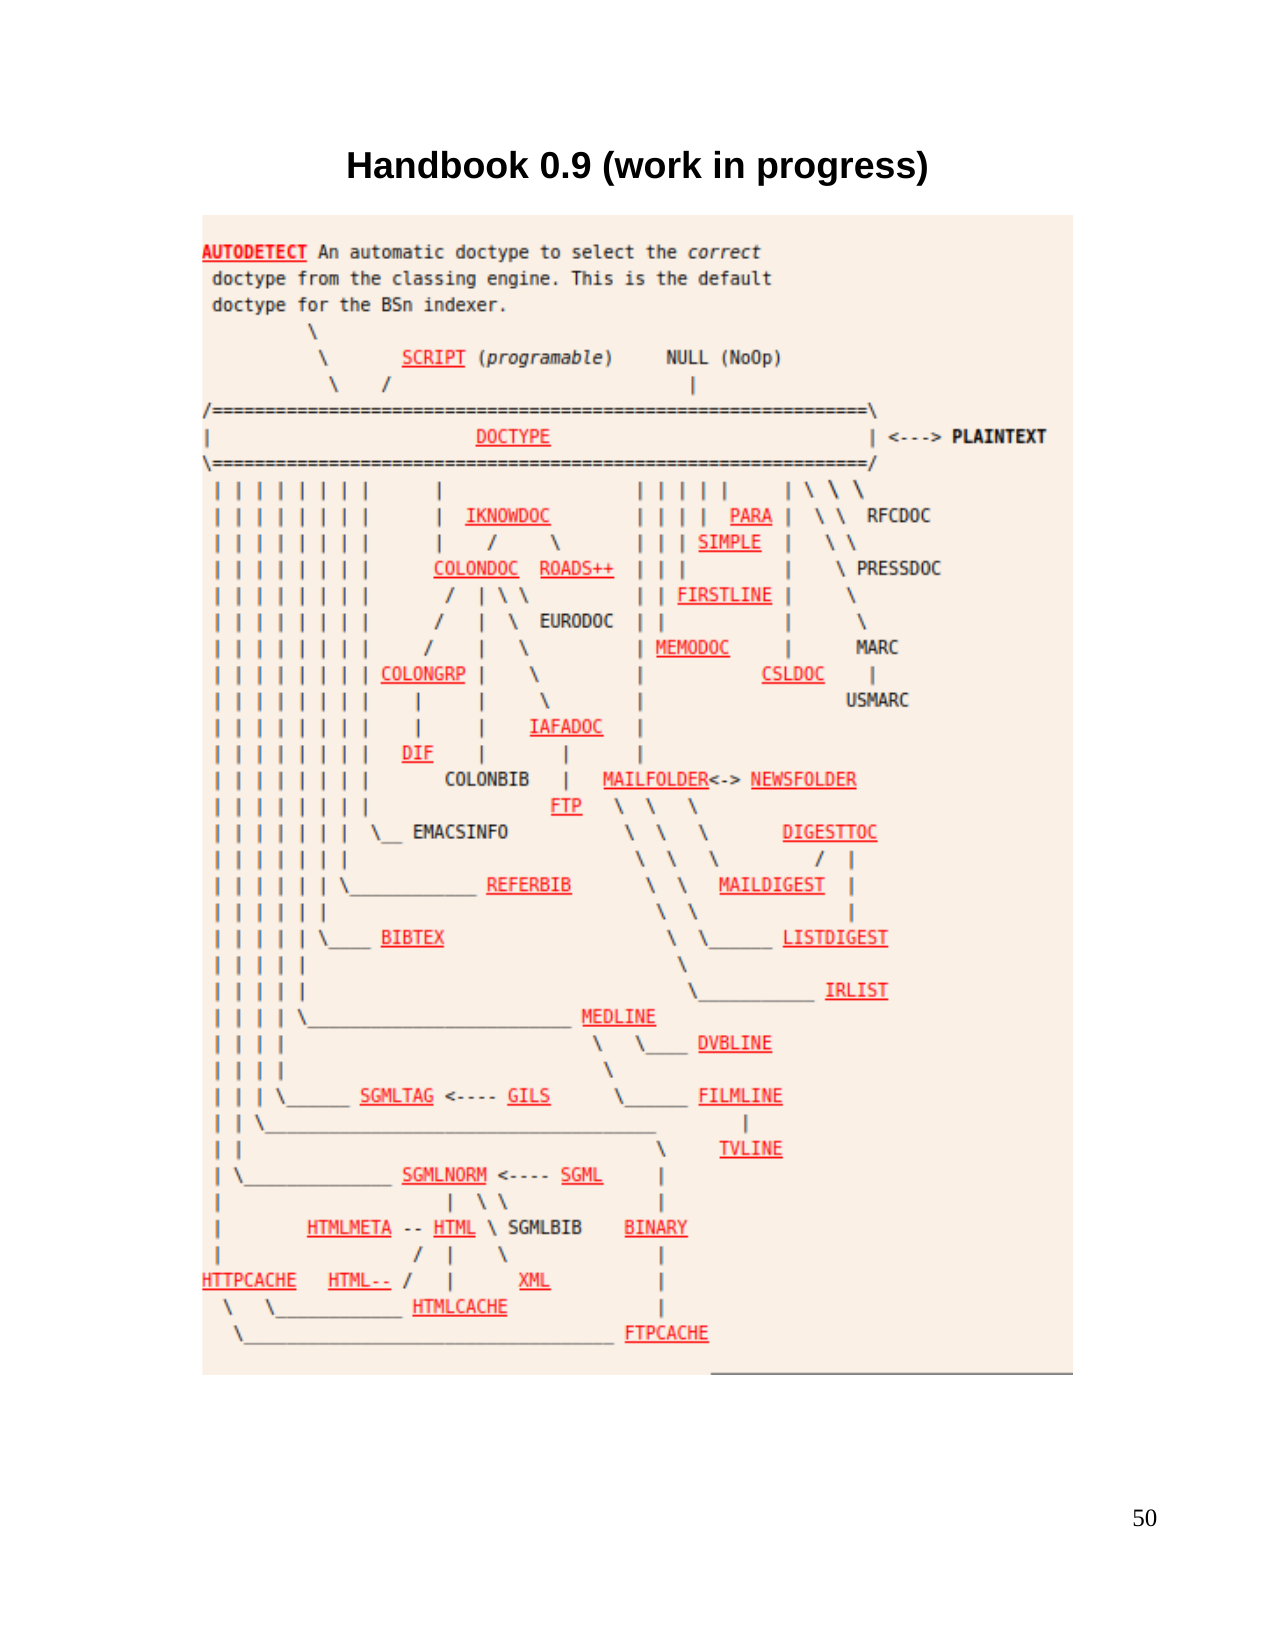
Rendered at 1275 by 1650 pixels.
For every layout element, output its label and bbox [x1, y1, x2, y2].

picture [202, 215, 1073, 1375]
